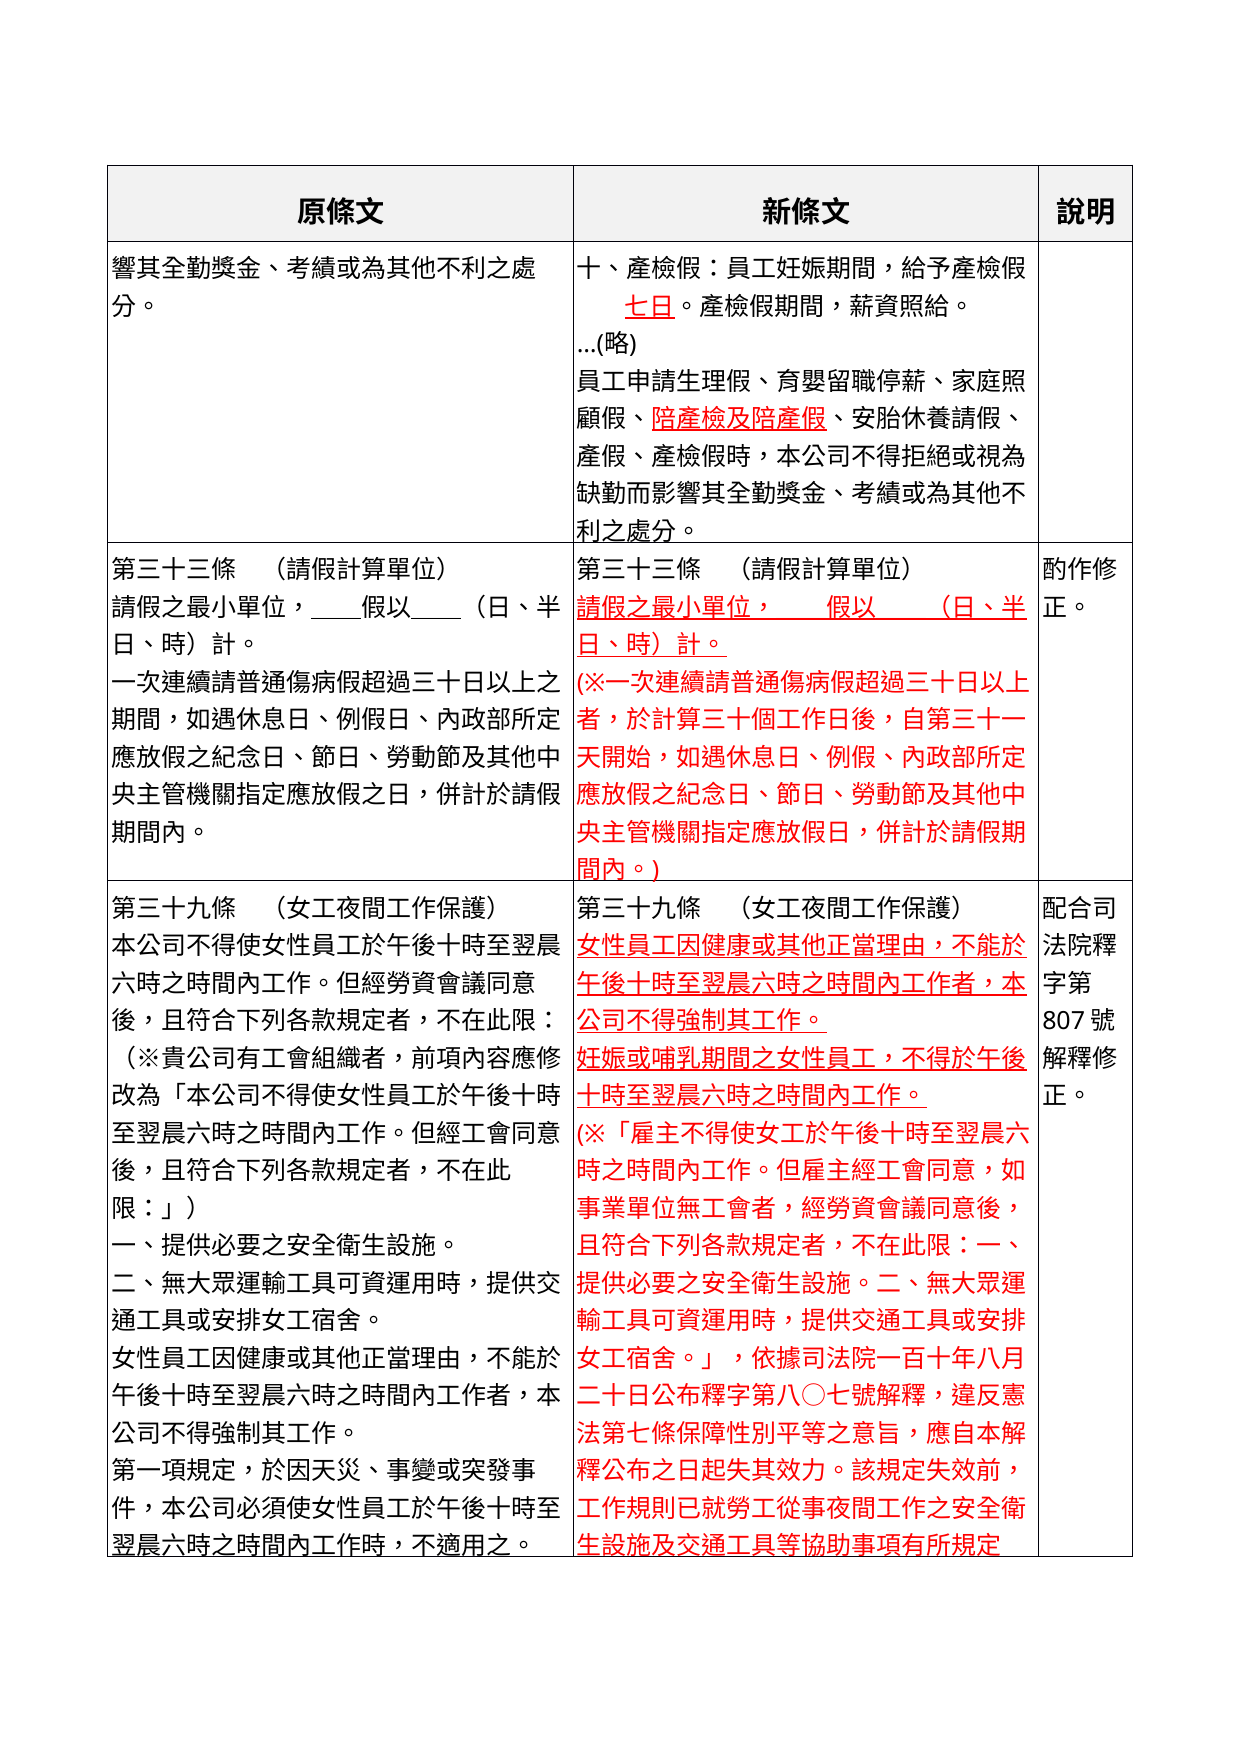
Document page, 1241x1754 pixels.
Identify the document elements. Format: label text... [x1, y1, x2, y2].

table_cell 第三十九條 （女工夜間工作保護） 本公司不得使女性員工於午後十時至翌晨六時之時間內工作。但經勞資會議同意後，且符合下列各款規定者，不在此限： （※貴公司有工會組織者，前項內容應修改為「本公司不得使女性員工於午後十時至翌晨六時之時間內工作。但經工會同意後，且符合下列各款規定者，不在此限：」） 一、提供必要之安全衛生設施。 二、無大眾運輸工具可資運用時，提供交通工具或安排女工宿舍。 女性員工因健康或其他正當理由，不能於午後十時至翌晨六時之時間內工作者，本公司不得強制其工作。 第一項規定，於因天災、事變或突發事件，本公司必須使女性員工於午後十時至翌晨六時之時間內工作時，不適用之。 [108, 881, 573, 1556]
table_cell 酌作修正。 [1039, 543, 1132, 880]
table_header 說明 [1039, 166, 1132, 241]
table_cell 配合司法院釋字第807號解釋修正。 [1039, 881, 1132, 1556]
table_cell 第三十九條 （女工夜間工作保護） 女性員工因健康或其他正當理由，不能於午後十時至翌晨六時之時間內工作者，本公司不得強制其工作。 妊娠或哺乳期間之女性員工，不得於午後十時至翌晨六時之時間內工作。 (※「雇主不得使女工於午後十時至翌晨六時之時間內工作。但雇主經工會同意，如事業單位無工會者，經勞資會議同意後，且符合下列各款規定者，不在此限：一、提供必要之安全衛生設施。二、無大眾運輸工具可資運用時，提供交通工具或安排女工宿舍。」，依據司法院一百十年八月二十日公布釋字第八○七號解釋，違反憲法第七條保障性別平等之意旨，應自本解釋公布之日起失其效力。該規定失效前，工作規則已就勞工從事夜間工作之安全衛生設施及交通工具等協助事項有所規定 [574, 881, 1038, 1556]
table_cell 響其全勤獎金、考績或為其他不利之處分。 [108, 242, 573, 542]
table_cell 十、產檢假：員工妊娠期間，給予產檢假七日。產檢假期間，薪資照給。 …(略) 員工申請生理假、育嬰留職停薪、家庭照顧假、陪產檢及陪產假、安胎休養請假、產假、產檢假時，本公司不得拒絕或視為缺勤而影響其全勤獎金、考績或為其他不利之處分。 [574, 242, 1038, 542]
table_cell 第三十三條 （請假計算單位） 請假之最小單位，＿＿假以＿＿（日、半日、時）計。 一次連續請普通傷病假超過三十日以上之期間，如遇休息日、例假日、內政部所定應放假之紀念日、節日、勞動節及其他中央主管機關指定應放假之日，併計於請假期間內。 [108, 543, 573, 880]
table_cell [1039, 242, 1132, 542]
table_header 原條文 [108, 166, 573, 241]
table_header 新條文 [574, 166, 1038, 241]
table_cell 第三十三條 （請假計算單位） 請假之最小單位，＿＿假以＿＿（日、半日、時）計。 (※一次連續請普通傷病假超過三十日以上者，於計算三十個工作日後，自第三十一天開始，如遇休息日、例假、內政部所定應放假之紀念日、節日、勞動節及其他中央主管機關指定應放假日，併計於請假期間內。) [574, 543, 1038, 880]
